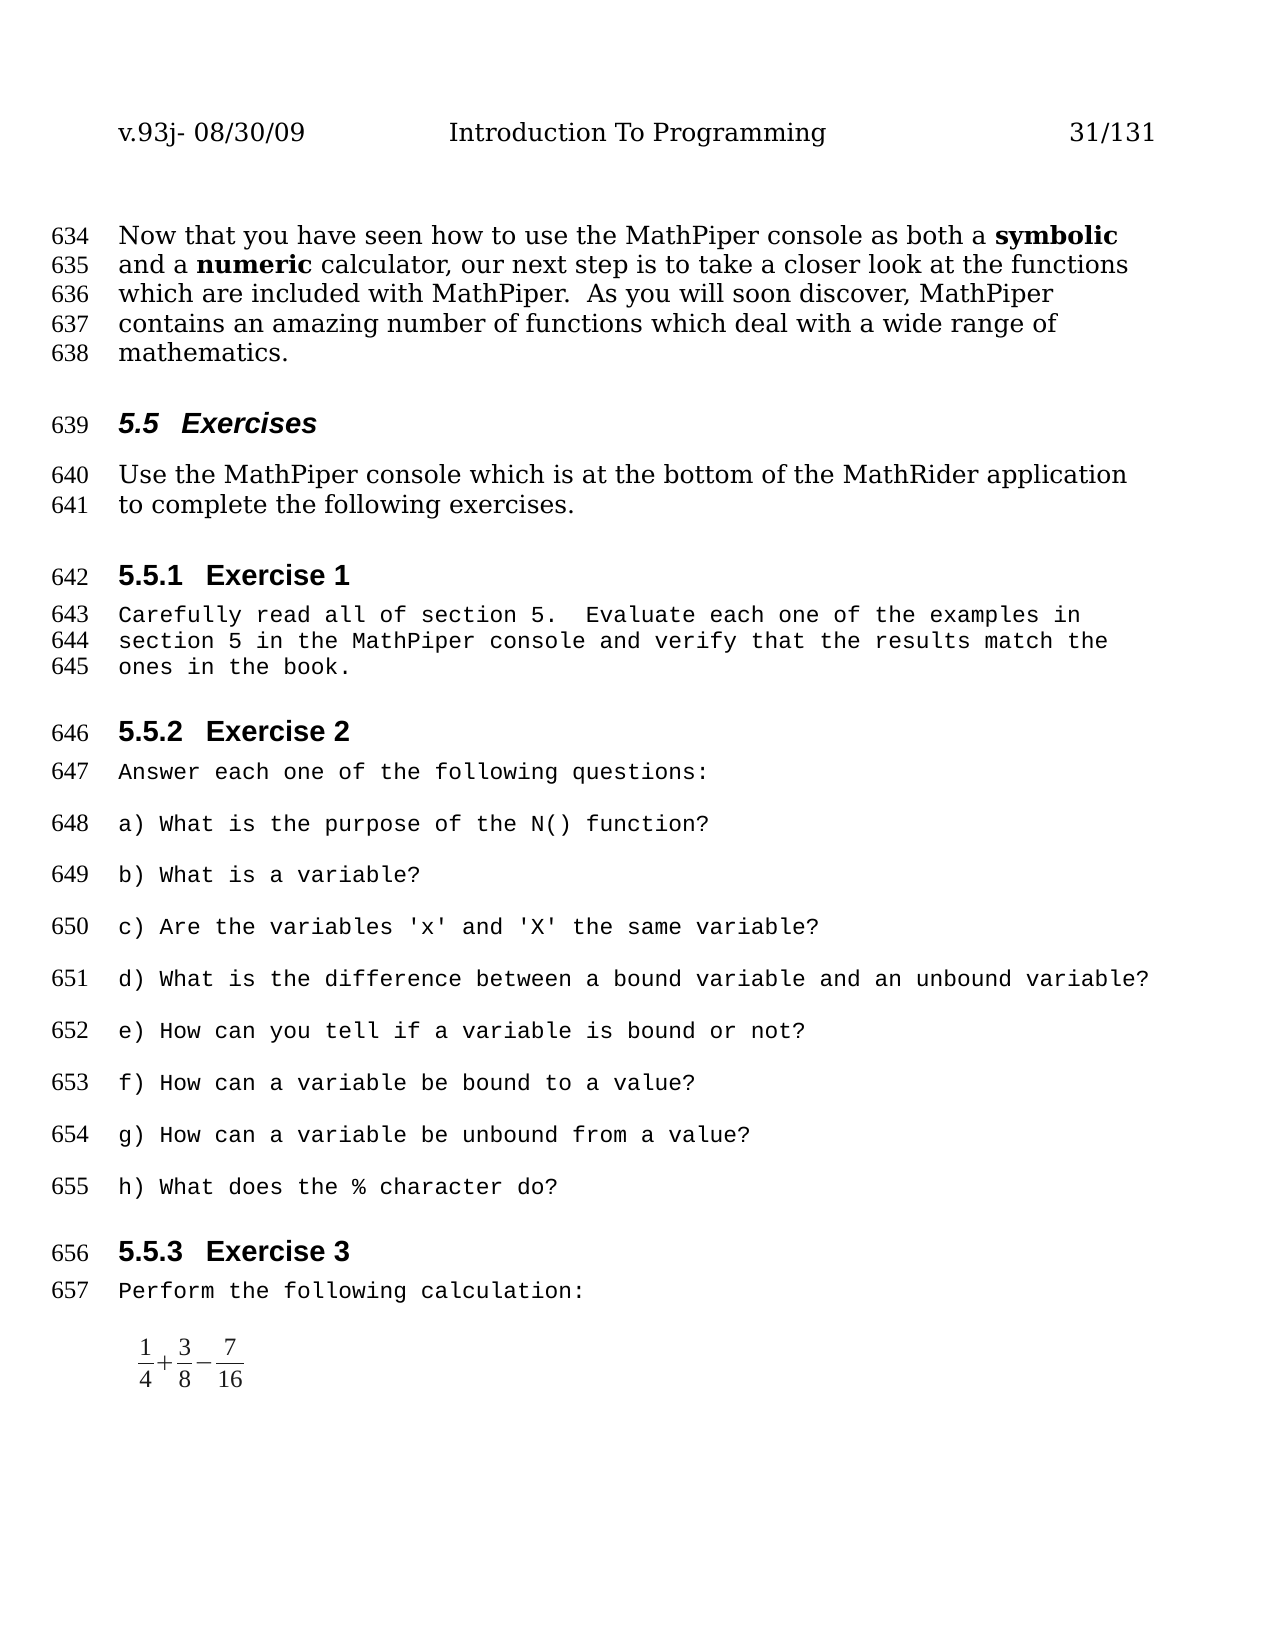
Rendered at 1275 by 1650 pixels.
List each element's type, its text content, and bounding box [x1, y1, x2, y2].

subtitle Exercise 1 [118, 558, 1157, 592]
text Carefully read all of section 5. Evaluate each one of the examples in section 5 in the MathPiper console and verify that the results match the ones in the book. [118, 604, 1157, 681]
text b) What is a variable? [118, 864, 1157, 890]
text Now that you have seen how to use the MathPiper console as both a symbolic and a numeric calculator, our next step is to take a closer look at the functions which are included with MathPiper. As you will soon discover, MathPiper contains an amazing number of functions which deal with a wide range of mathematics. [118, 221, 1157, 367]
text d) What is the difference between a bound variable and an unbound variable? [118, 967, 1157, 993]
subtitle Exercises [118, 406, 1157, 440]
text e) How can you tell if a variable is bound or not? [118, 1019, 1157, 1045]
subtitle Exercise 2 [118, 714, 1157, 748]
text c) Are the variables 'x' and 'X' the same variable? [118, 916, 1157, 942]
text f) How can a variable be bound to a value? [118, 1071, 1157, 1097]
text g) How can a variable be unbound from a value? [118, 1123, 1157, 1149]
text Use the MathPiper console which is at the bottom of the MathRider application to complete the following exercises. [118, 461, 1157, 519]
text h) What does the % character do? [118, 1175, 1157, 1201]
text a) What is the purpose of the N() function? [118, 812, 1157, 838]
subtitle Exercise 3 [118, 1234, 1157, 1267]
text Answer each one of the following questions: [118, 760, 1157, 786]
text Perform the following calculation: [118, 1279, 1157, 1305]
